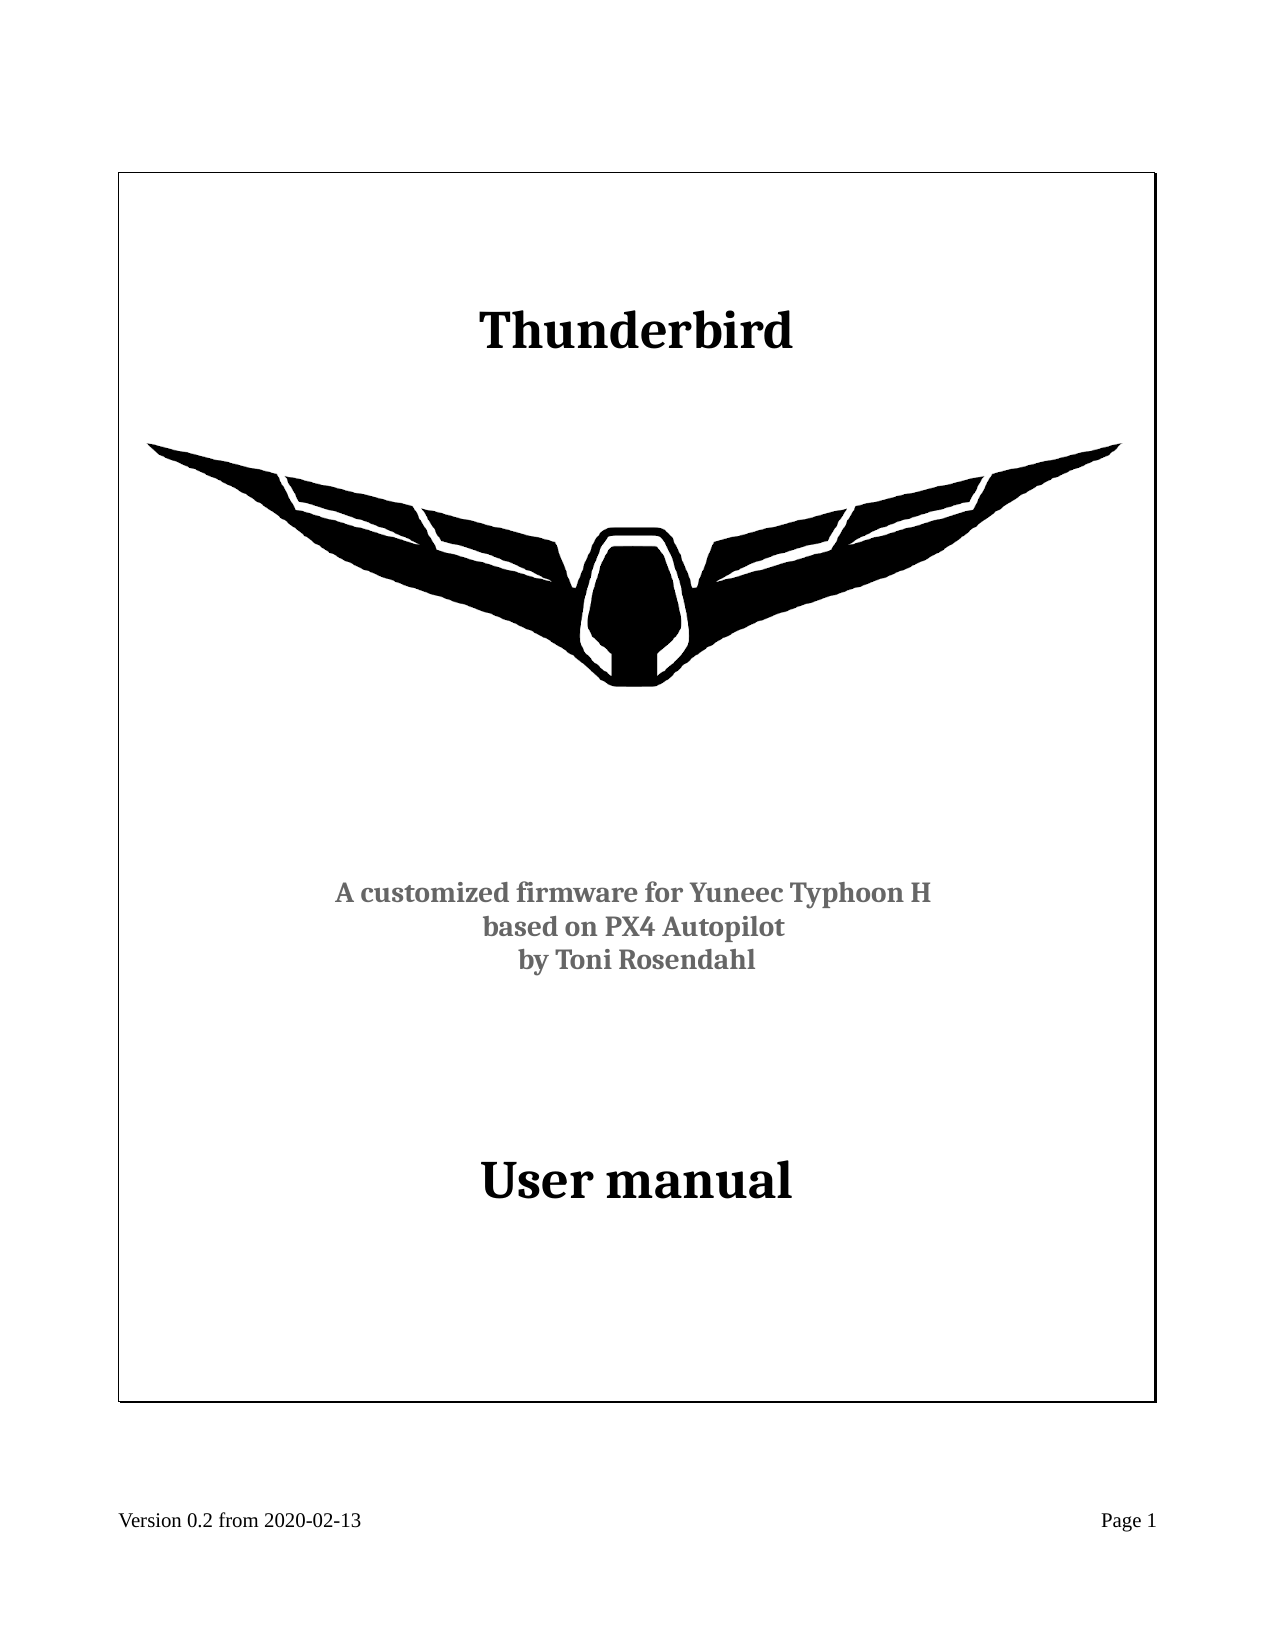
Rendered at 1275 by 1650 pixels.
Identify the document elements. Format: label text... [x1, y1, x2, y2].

text A customized firmware for Yuneec Typhoon H [119, 873, 1154, 907]
text Thunderbird [119, 296, 1154, 362]
text by Toni Rosendahl [119, 940, 1154, 977]
text User manual [119, 1146, 1154, 1212]
picture [123, 384, 1142, 714]
text based on PX4 Autopilot [119, 907, 1154, 940]
